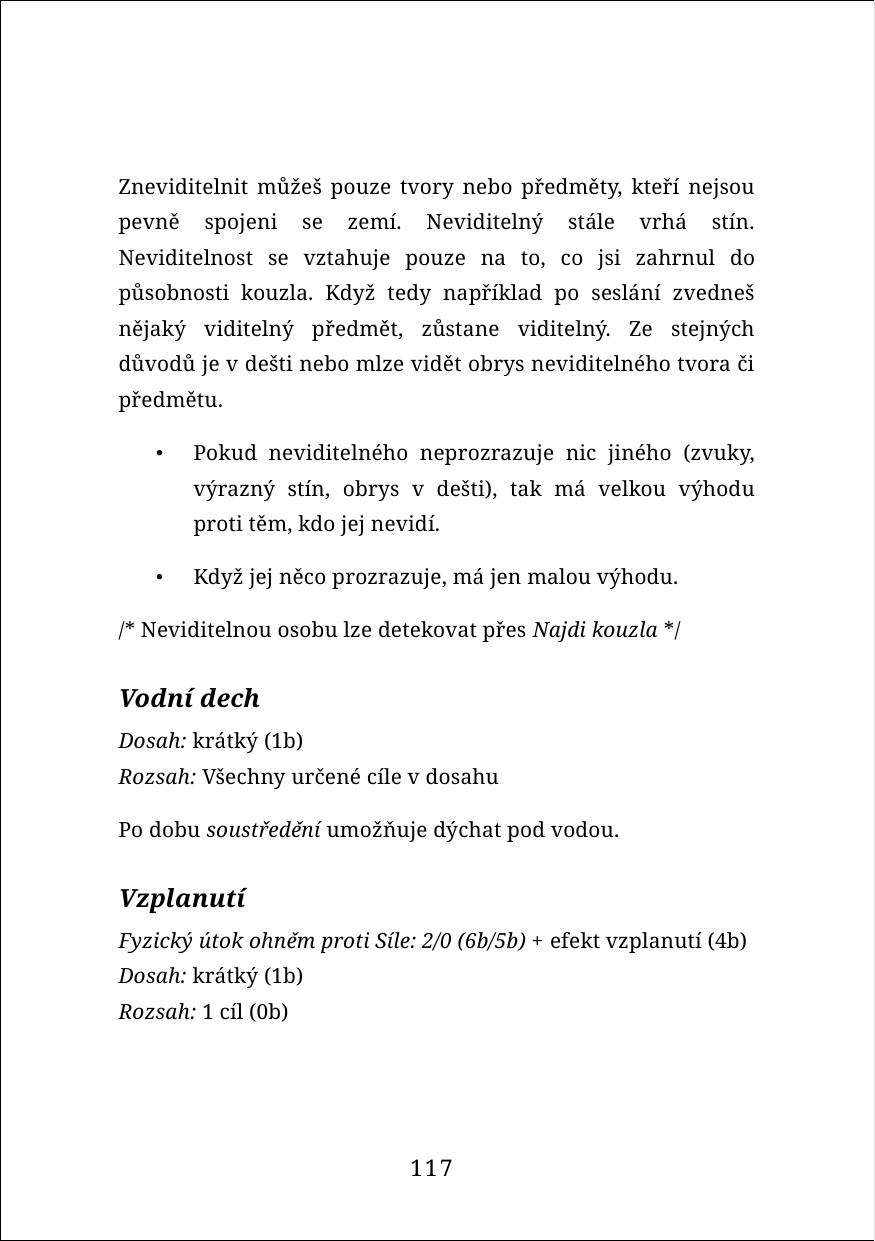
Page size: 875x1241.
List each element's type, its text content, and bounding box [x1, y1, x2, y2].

text Po dobu soustředění umožňuje dýchat pod vodou. [118, 815, 756, 844]
text Fyzický útok ohněm proti Síle: 2/0 (6b/5b) + efekt vzplanutí (4b) Dosah: krátký (1b) Rozsah: 1 cíl (0b) [118, 926, 756, 1026]
list Pokud neviditelného neprozrazuje nic jiného (zvuky, výrazný stín, obrys v dešti), tak má velkou výhodu proti těm, kdo jej nevidí. [156, 438, 756, 538]
subtitle Vodní dech [118, 681, 756, 715]
text /* Neviditelnou osobu lze detekovat přes Najdi kouzla */ [118, 616, 756, 644]
text Dosah: krátký (1b) Rozsah: Všechny určené cíle v dosahu [118, 726, 756, 790]
subtitle Vzplanutí [118, 880, 756, 914]
list Když jej něco prozrazuje, má jen malou výhodu. [156, 562, 756, 591]
text Zneviditelnit můžeš pouze tvory nebo předměty, kteří nejsou pevně spojeni se zemí. Neviditelný stále vrhá stín. Neviditelnost se vztahuje pouze na to, co jsi zahrnul do působnosti kouzla. Když tedy například po seslání zvedneš nějaký viditelný předmět, zůstane viditelný. Ze stejných důvodů je v dešti nebo mlze vidět obrys neviditelného tvora či předmětu. [118, 172, 756, 413]
